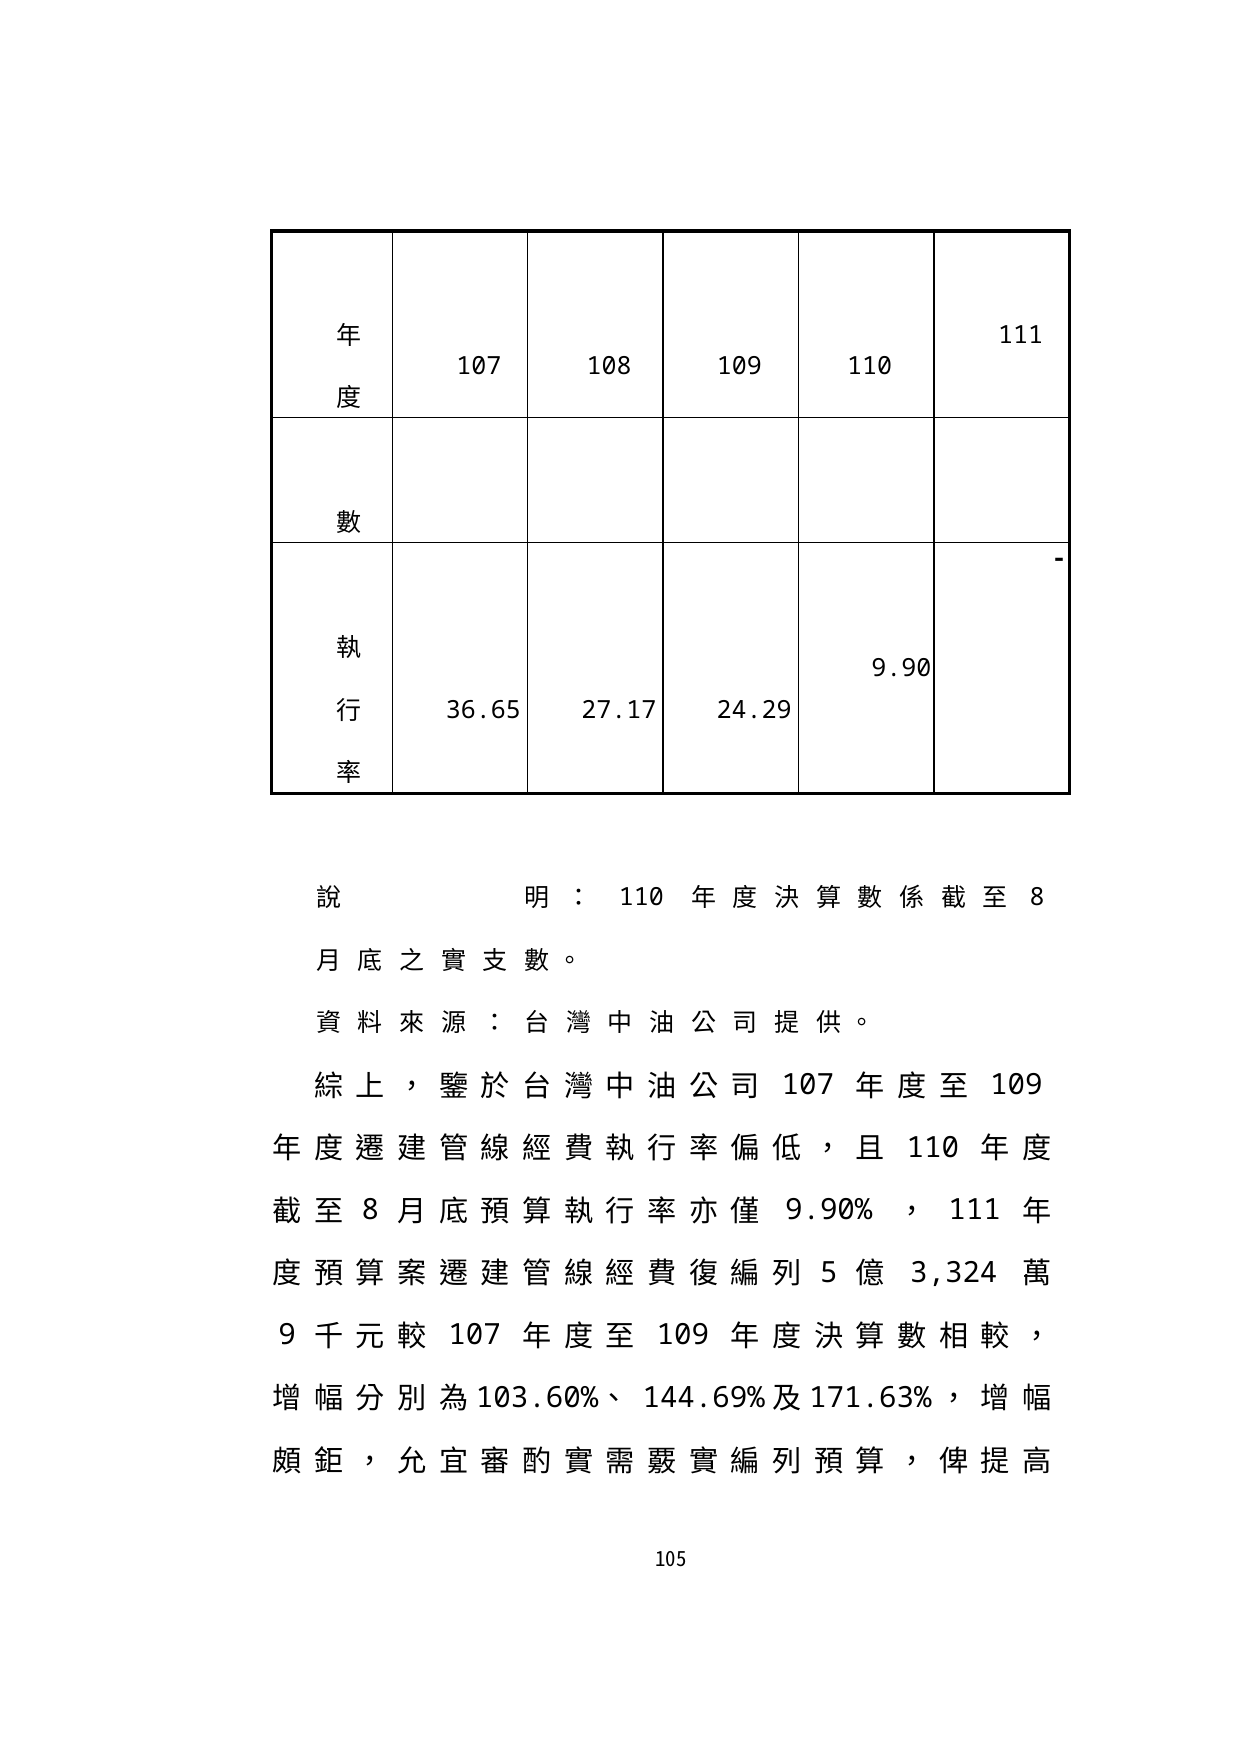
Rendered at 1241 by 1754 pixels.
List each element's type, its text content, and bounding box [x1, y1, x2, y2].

table_header 111 [935, 233, 1068, 417]
table_cell 執行率 [273, 543, 392, 792]
table_header 107 [393, 233, 527, 417]
text 說 明：110年度決算數係截至8月底之實支數。 [269, 854, 1083, 979]
table_cell [528, 418, 662, 542]
table_cell 36.65 [393, 543, 527, 792]
table_cell [664, 418, 798, 542]
table_cell - [935, 418, 1068, 542]
text 綜上，鑒於台灣中油公司107年度至109年度遷建管線經費執行率偏低，且110年度截至8月底預算執行率亦僅9.90%，111年度預算案遷建管線經費復編列5億3,324萬9千元較107年度至109年度決算數相較，增幅分別為103.60%、144.69%及171.63%，增幅頗鉅，允宜審酌實需覈實編列預算，俾提高 [242, 1042, 1058, 1479]
table_header 110 [799, 233, 933, 417]
text 資料來源：台灣中油公司提供。 [269, 979, 1083, 1042]
table_cell 數 [273, 418, 392, 542]
table_cell 9.90 [799, 543, 933, 792]
table_cell [393, 418, 527, 542]
table_header 109 [664, 233, 798, 417]
table_header 年度 [273, 233, 392, 417]
table_cell 27.17 [528, 543, 662, 792]
table_cell 24.29 [664, 543, 798, 792]
table_header 108 [528, 233, 662, 417]
table_cell - [935, 543, 1068, 792]
table_cell [799, 418, 933, 542]
